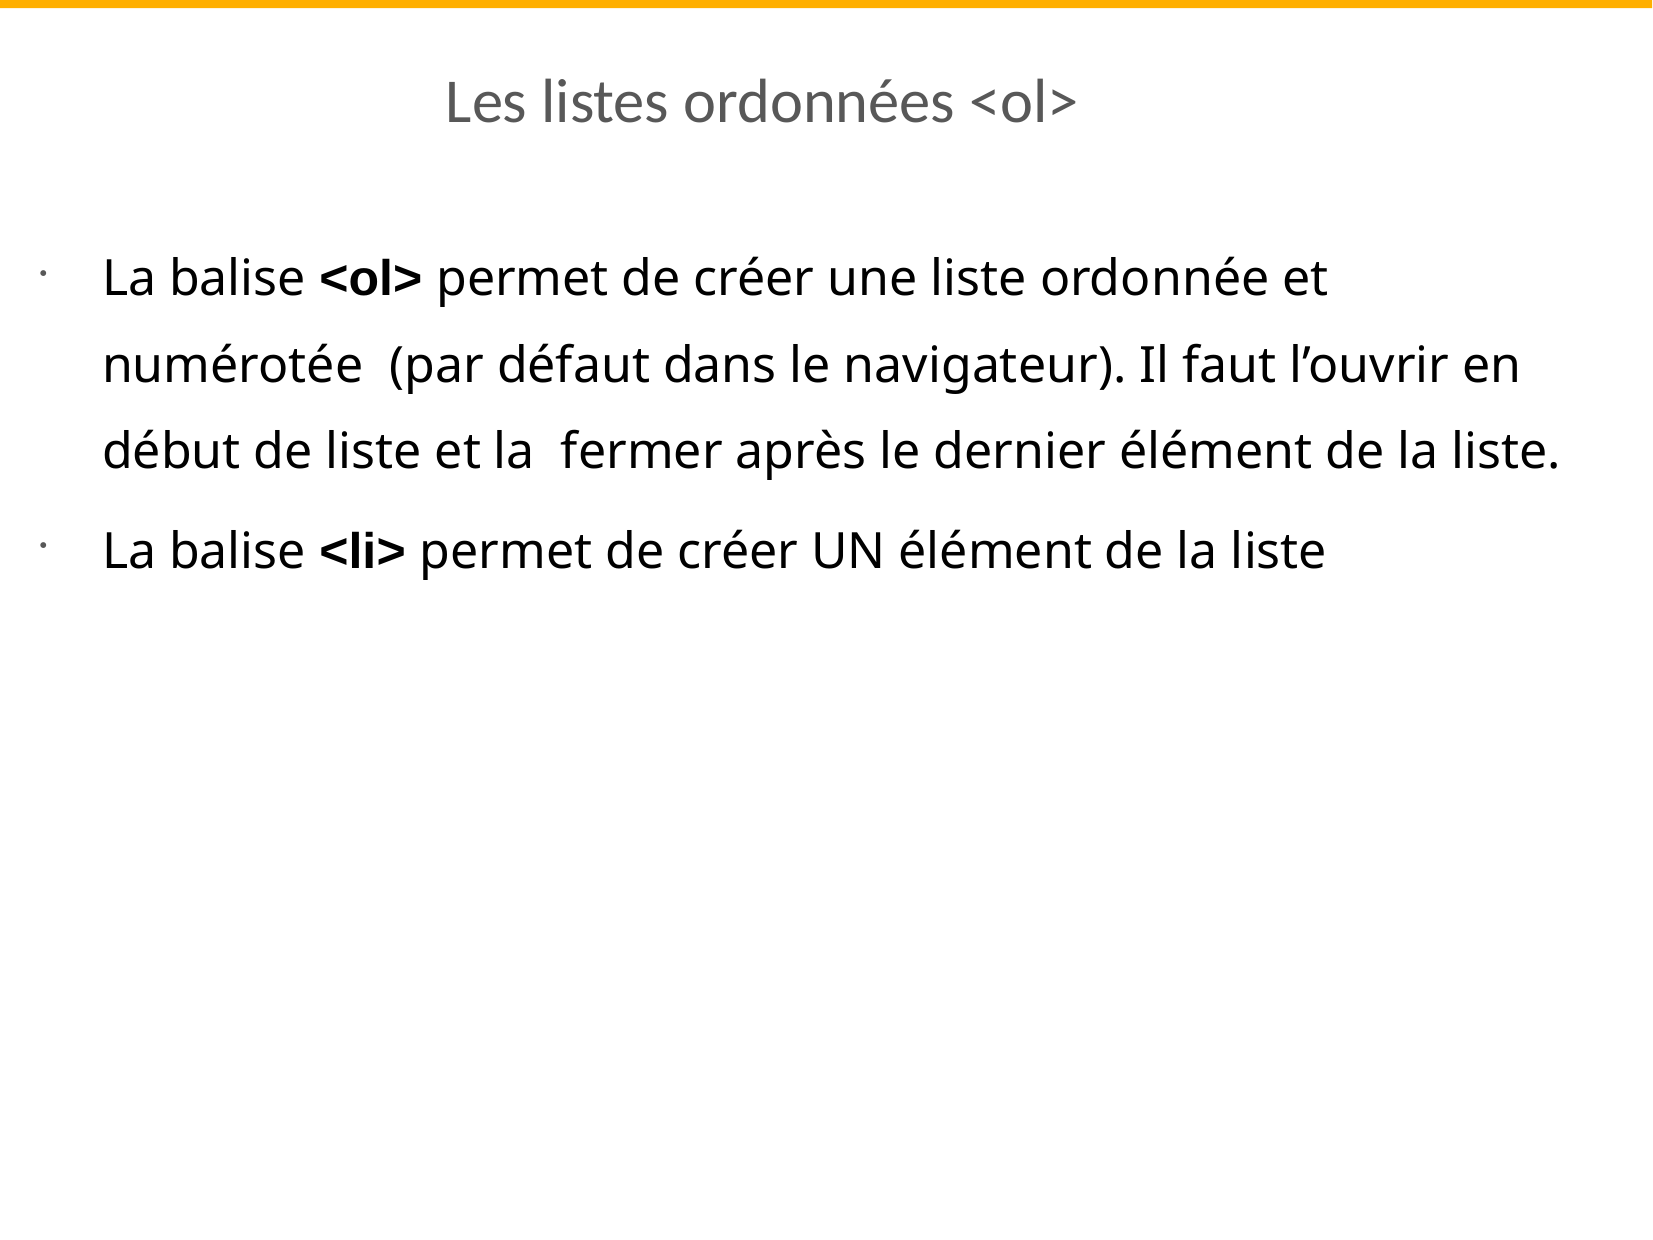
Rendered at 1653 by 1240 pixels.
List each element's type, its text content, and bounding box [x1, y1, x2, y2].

title Les listes ordonnées <ol> [443, 58, 1216, 268]
text_box La balise <ol> permet de créer une liste ordonnée et numérotée (par défaut dans le navigateur). Il faut l’ouvrir en début de liste et la fermer après le dernier élément de la liste. La balise <li> permet de créer UN élément de la liste [37, 216, 1585, 579]
